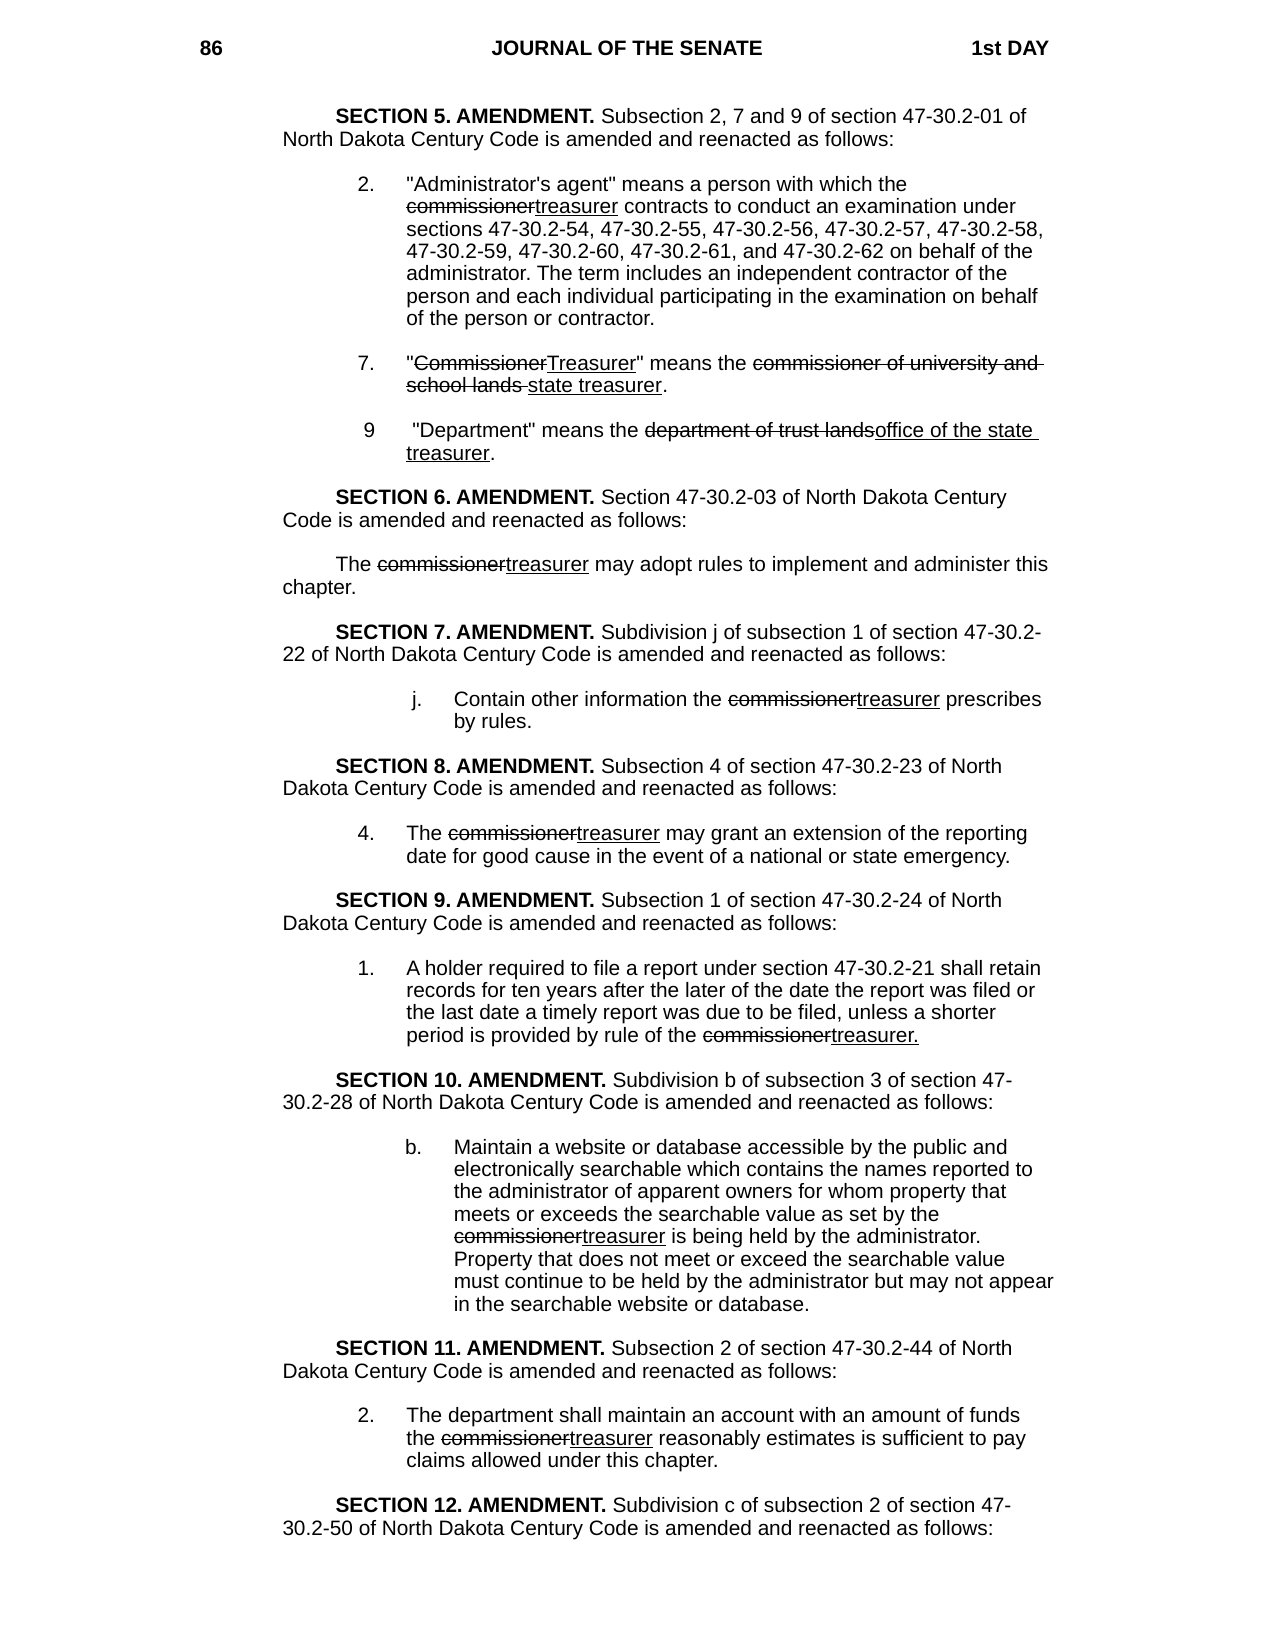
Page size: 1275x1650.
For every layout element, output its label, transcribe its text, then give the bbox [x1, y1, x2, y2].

text j. Contain other information the commissionertreasurer prescribes by rules. [199, 688, 1054, 733]
text 1. A holder required to file a report under section 47-30.2-21 shall retain records for ten years after the later of the date the report was filed or the last date a timely report was due to be filed, unless a shorter period is provided by rule of the commissionertreasurer. [199, 957, 1054, 1047]
text The commissionertreasurer may adopt rules to implement and administer this chapter. [282, 554, 1054, 599]
subtitle Page 86 [9, 9, 109, 33]
text 7. "CommissionerTreasurer" means the commissioner of university and school lands state treasurer. [199, 352, 1054, 397]
text SECTION 10. AMENDMENT. Subdivision b of subsection 3 of section 47-30.2-28 of North Dakota Century Code is amended and reenacted as follows: [282, 1069, 1054, 1114]
text SECTION 5. AMENDMENT. Subsection 2, 7 and 9 of section 47-30.2-01 of North Dakota Century Code is amended and reenacted as follows: [282, 106, 1054, 151]
text SECTION 9. AMENDMENT. Subsection 1 of section 47-30.2-24 of North Dakota Century Code is amended and reenacted as follows: [282, 890, 1054, 935]
text SECTION 8. AMENDMENT. Subsection 4 of section 47-30.2-23 of North Dakota Century Code is amended and reenacted as follows: [282, 756, 1054, 800]
text SECTION 11. AMENDMENT. Subsection 2 of section 47-30.2-44 of North Dakota Century Code is amended and reenacted as follows: [282, 1338, 1054, 1383]
text [0, 0, 118, 42]
text 2. The department shall maintain an account with an amount of funds the commissionertreasurer reasonably estimates is sufficient to pay claims allowed under this chapter. [199, 1405, 1054, 1472]
text SECTION 6. AMENDMENT. Section 47-30.2-03 of North Dakota Century Code is amended and reenacted as follows: [282, 487, 1054, 532]
text 2. "Administrator's agent" means a person with which the commissionertreasurer contracts to conduct an examination under sections 47-30.2-54, 47-30.2-55, 47-30.2-56, 47-30.2-57, 47-30.2-58, 47-30.2-59, 47-30.2-60, 47-30.2-61, and 47-30.2-62 on behalf of the administrator. The term includes an independent contractor of the person and each individual participating in the examination on behalf of the person or contractor. [199, 173, 1054, 330]
text 4. The commissionertreasurer may grant an extension of the reporting date for good cause in the event of a national or state emergency. [199, 823, 1054, 867]
text SECTION 7. AMENDMENT. Subdivision j of subsection 1 of section 47-30.2-22 of North Dakota Century Code is amended and reenacted as follows: [282, 621, 1054, 666]
text SECTION 12. AMENDMENT. Subdivision c of subsection 2 of section 47-30.2-50 of North Dakota Century Code is amended and reenacted as follows: [282, 1494, 1054, 1539]
text b. Maintain a website or database accessible by the public and electronically searchable which contains the names reported to the administrator of apparent owners for whom property that meets or exceeds the searchable value as set by the commissionertreasurer is being held by the administrator. Property that does not meet or exceed the searchable value must continue to be held by the administrator but may not appear in the searchable website or database. [199, 1136, 1054, 1315]
text 9 "Department" means the department of trust landsoffice of the state treasurer. [199, 419, 1054, 464]
